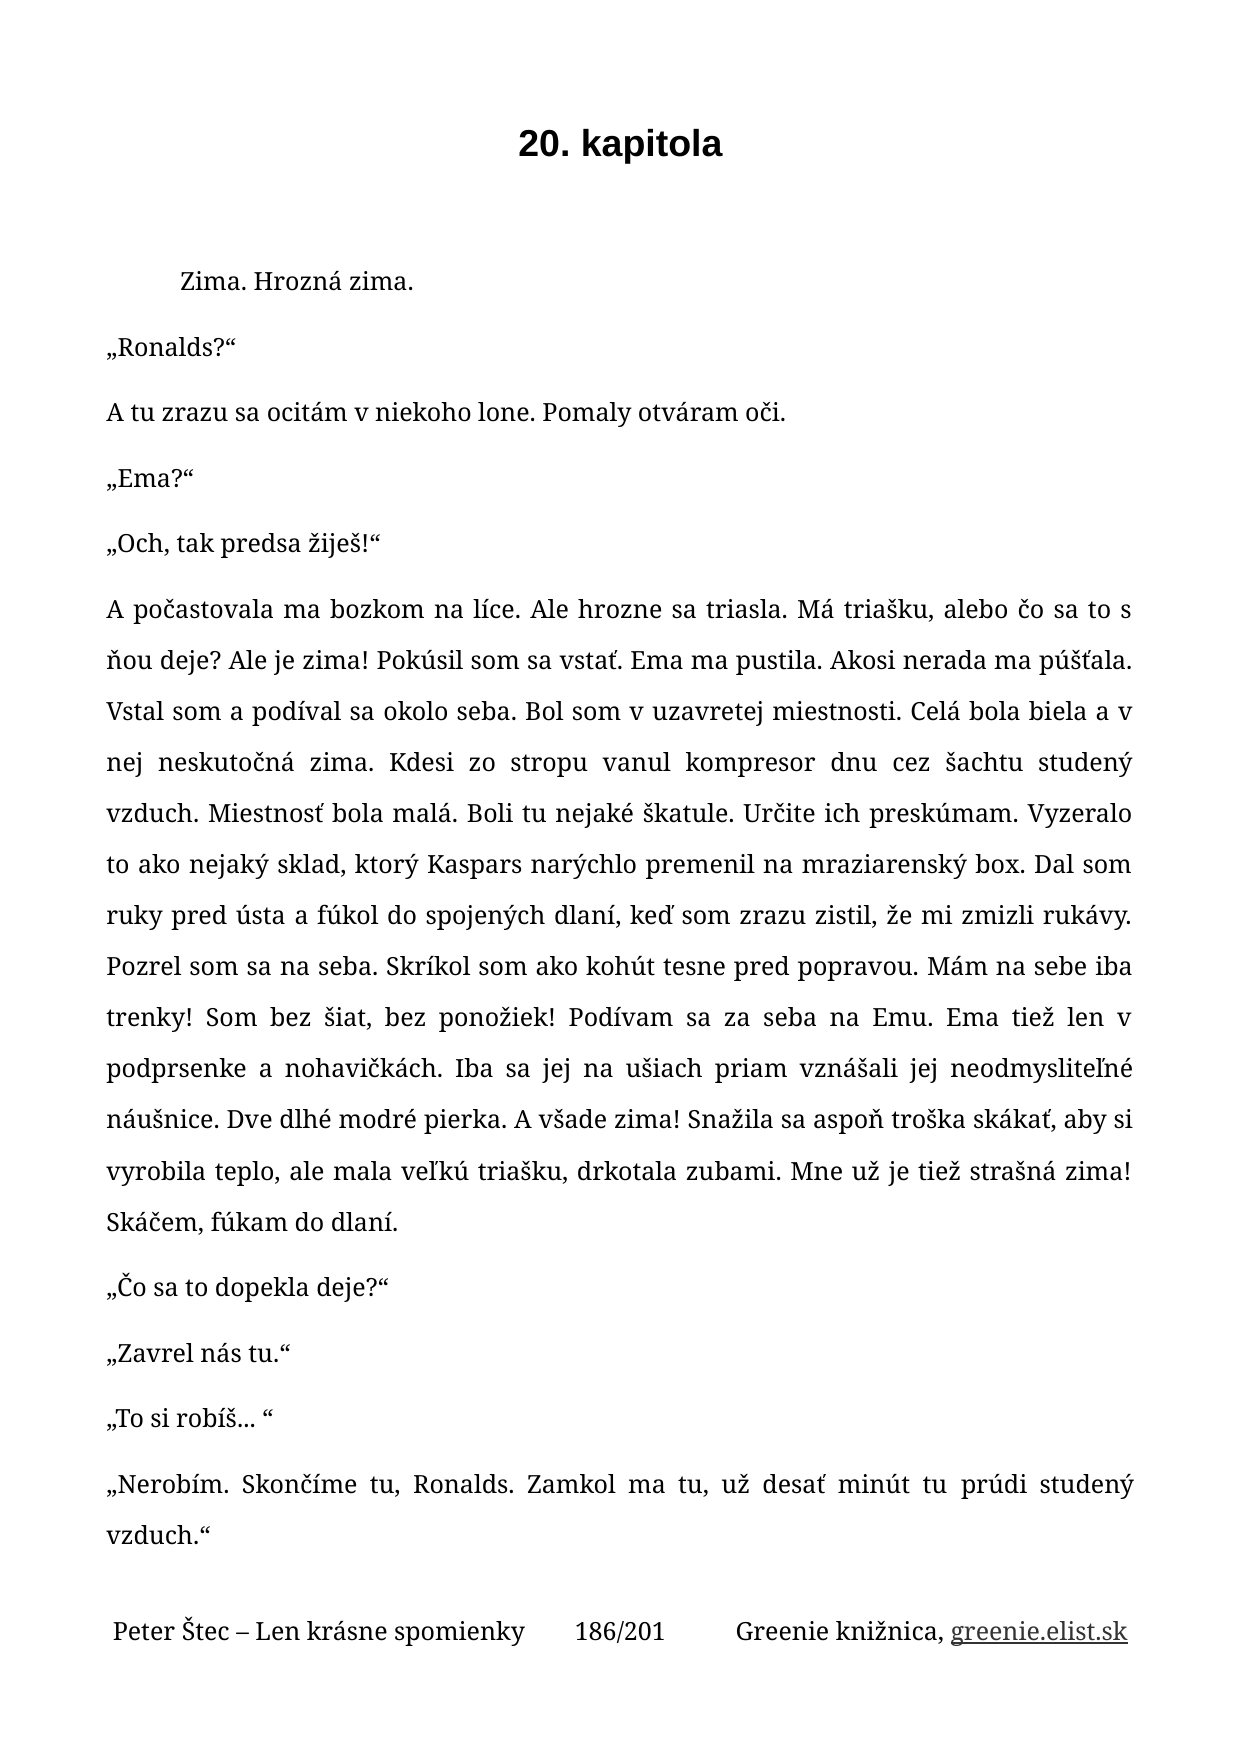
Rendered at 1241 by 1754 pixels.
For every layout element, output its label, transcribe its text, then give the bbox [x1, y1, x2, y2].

text Zima. Hrozná zima. [106, 264, 1134, 298]
text „Zavrel nás tu.“ [106, 1336, 1134, 1369]
text „Nerobím. Skončíme tu, Ronalds. Zamkol ma tu, už desať minút tu prúdi studený vzduch.“ [106, 1467, 1134, 1552]
text „Och, tak predsa žiješ!“ [106, 526, 1134, 560]
text „Ema?“ [106, 461, 1134, 494]
text A tu zrazu sa ocitám v niekoho lone. Pomaly otváram oči. [106, 395, 1134, 429]
text „To si robíš... “ [106, 1401, 1134, 1435]
text „Čo sa to dopekla deje?“ [106, 1270, 1134, 1304]
subtitle 20. kapitola [106, 121, 1134, 164]
text „Ronalds?“ [106, 329, 1134, 363]
text A počastovala ma bozkom na líce. Ale hrozne sa triasla. Má triašku, alebo čo sa to s ňou deje? Ale je zima! Pokúsil som sa vstať. Ema ma pustila. Akosi nerada ma púšťala. Vstal som a podíval sa okolo seba. Bol som v uzavretej miestnosti. Celá bola biela a v nej neskutočná zima. Kdesi zo stropu vanul kompresor dnu cez šachtu studený vzduch. Miestnosť bola malá. Boli tu nejaké škatule. Určite ich preskúmam. Vyzeralo to ako nejaký sklad, ktorý Kaspars narýchlo premenil na mraziarenský box. Dal som ruky pred ústa a fúkol do spojených dlaní, keď som zrazu zistil, že mi zmizli rukávy. Pozrel som sa na seba. Skríkol som ako kohút tesne pred popravou. Mám na sebe iba trenky! Som bez šiat, bez ponožiek! Podívam sa za seba na Emu. Ema tiež len v podprsenke a nohavičkách. Iba sa jej na ušiach priam vznášali jej neodmysliteľné náušnice. Dve dlhé modré pierka. A všade zima! Snažila sa aspoň troška skákať, aby si vyrobila teplo, ale mala veľkú triašku, drkotala zubami. Mne už je tiež strašná zima! Skáčem, fúkam do dlaní. [106, 592, 1134, 1238]
